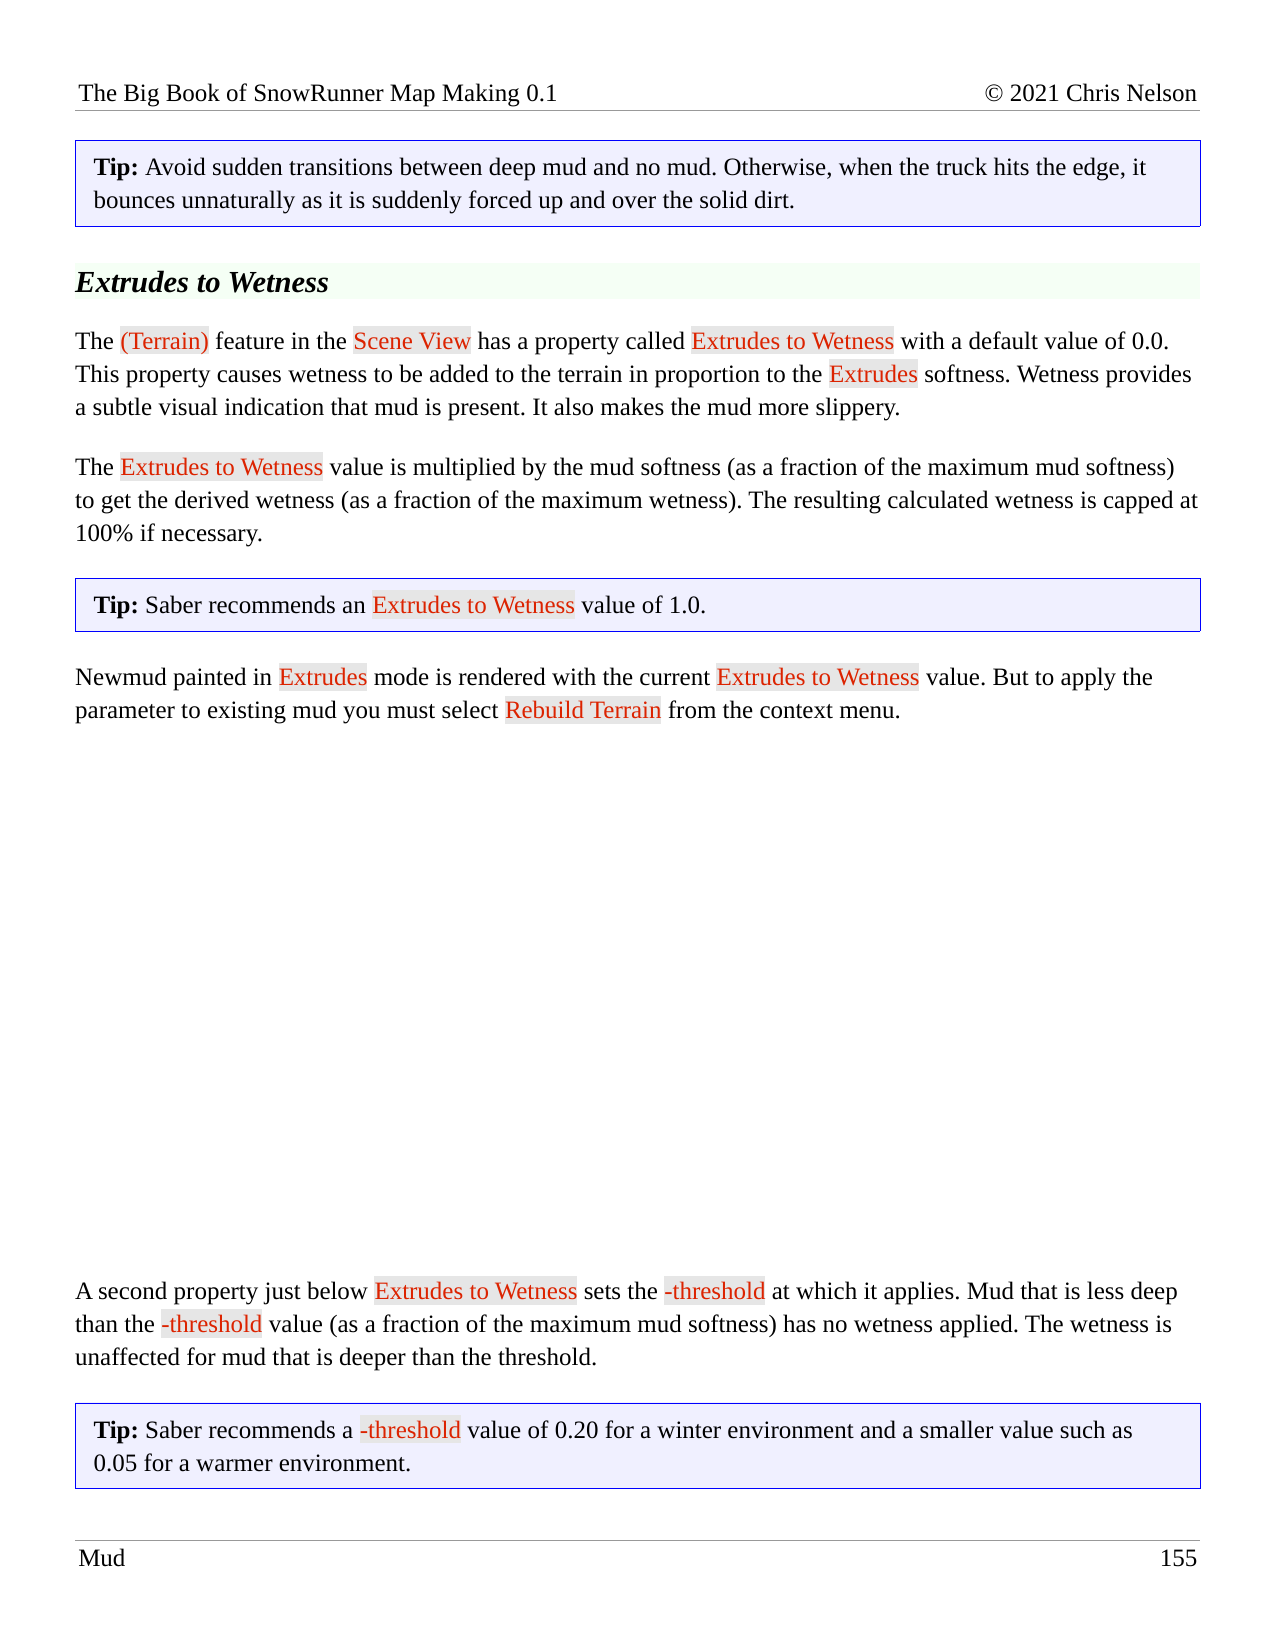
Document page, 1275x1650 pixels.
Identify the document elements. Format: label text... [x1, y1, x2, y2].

text The Extrudes to Wetness value is multiplied by the mud softness (as a fraction of the maximum mud softness) to get the derived wetness (as a fraction of the maximum wetness). The resulting calculated wetness is capped at 100% if necessary. [75, 452, 1200, 547]
text Newmud painted in Extrudes mode is rendered with the current Extrudes to Wetness value. But to apply the parameter to existing mud you must select Rebuild Terrain from the context menu. [75, 662, 1200, 724]
list Saber recommends a -threshold value of 0.20 for a winter environment and a smaller value such as 0.05 for a warmer environment. [76, 1404, 1200, 1488]
list Avoid sudden transitions between deep mud and no mud. Otherwise, when the truck hits the edge, it bounces unnaturally as it is suddenly forced up and over the solid dirt. [76, 141, 1200, 226]
subtitle Extrudes to Wetness [75, 263, 1200, 299]
text A second property just below Extrudes to Wetness sets the -threshold at which it applies. Mud that is less deep than the -threshold value (as a fraction of the maximum mud softness) has no wetness applied. The wetness is unaffected for mud that is deeper than the threshold. [75, 1276, 1200, 1371]
text The (Terrain) feature in the Scene View has a property called Extrudes to Wetness with a default value of 0.0. This property causes wetness to be added to the terrain in proportion to the Extrudes softness. Wetness provides a subtle visual indication that mud is present. It also makes the mud more slippery. [75, 326, 1200, 421]
list Saber recommends an Extrudes to Wetness value of 1.0. [76, 579, 1200, 631]
